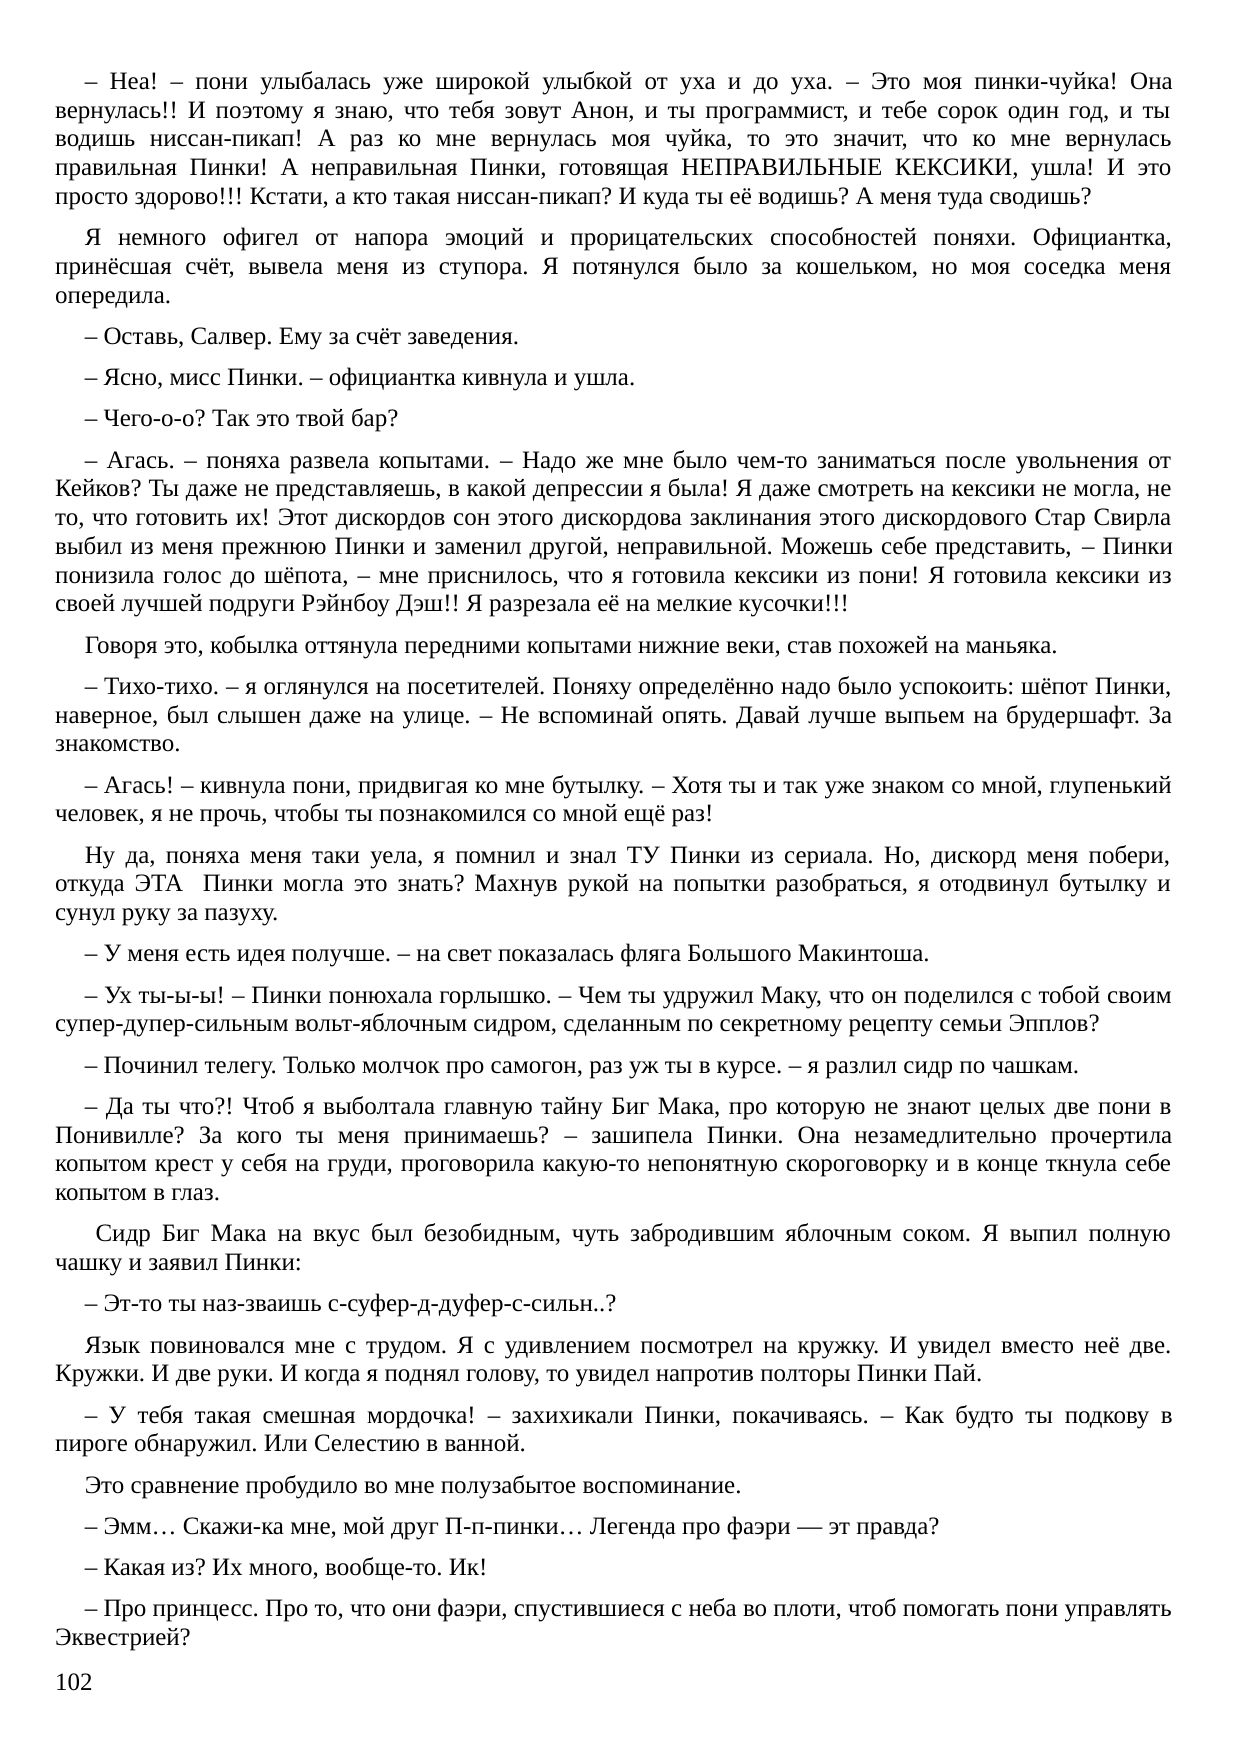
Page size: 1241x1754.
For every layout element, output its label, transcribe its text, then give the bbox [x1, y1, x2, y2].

text – Починил телегу. Только молчок про самогон, раз уж ты в курсе. – я разлил сидр по чашкам. [55, 1050, 1173, 1078]
text – Эмм… Скажи-ка мне, мой друг П-п-пинки… Легенда про фаэри — эт правда? [55, 1511, 1173, 1540]
text – Какая из? Их много, вообще-то. Ик! [55, 1552, 1173, 1581]
text – У меня есть идея получше. – на свет показалась фляга Большого Макинтоша. [55, 938, 1173, 967]
text Я немного офигел от напора эмоций и прорицательских способностей поняхи. Официантка, принёсшая счёт, вывела меня из ступора. Я потянулся было за кошельком, но моя соседка меня опередила. [55, 222, 1173, 308]
text – Агась! – кивнула пони, придвигая ко мне бутылку. – Хотя ты и так уже знаком со мной, глупенький человек, я не прочь, чтобы ты познакомился со мной ещё раз! [55, 770, 1173, 827]
text Говоря это, кобылка оттянула передними копытами нижние веки, став похожей на маньяка. [55, 630, 1173, 658]
text – Тихо-тихо. – я оглянулся на посетителей. Поняху определённо надо было успокоить: шёпот Пинки, наверное, был слышен даже на улице. – Не вспоминай опять. Давай лучше выпьем на брудершафт. За знакомство. [55, 671, 1173, 757]
text – Ясно, мисс Пинки. – официантка кивнула и ушла. [55, 362, 1173, 391]
text – Чего-о-о? Так это твой бар? [55, 403, 1173, 432]
text – У тебя такая смешная мордочка! – захихикали Пинки, покачиваясь. – Как будто ты подкову в пироге обнаружил. Или Селестию в ванной. [55, 1400, 1173, 1457]
text Сидр Биг Мака на вкус был безобидным, чуть забродившим яблочным соком. Я выпил полную чашку и заявил Пинки: [55, 1218, 1173, 1276]
text Ну да, поняха меня таки уела, я помнил и знал ТУ Пинки из сериала. Но, дискорд меня побери, откуда ЭТА Пинки могла это знать? Махнув рукой на попытки разобраться, я отодвинул бутылку и сунул руку за пазуху. [55, 840, 1173, 926]
text – Да ты что?! Чтоб я выболтала главную тайну Биг Мака, про которую не знают целых две пони в Понивилле? За кого ты меня принимаешь? – зашипела Пинки. Она незамедлительно прочертила копытом крест у себя на груди, проговорила какую-то непонятную скороговорку и в конце ткнула себе копытом в глаз. [55, 1091, 1173, 1206]
text – Агась. – поняха развела копытами. – Надо же мне было чем-то заниматься после увольнения от Кейков? Ты даже не представляешь, в какой депрессии я была! Я даже смотреть на кексики не могла, не то, что готовить их! Этот дискордов сон этого дискордова заклинания этого дискордового Стар Свирла выбил из меня прежнюю Пинки и заменил другой, неправильной. Можешь себе представить, – Пинки понизила голос до шёпота, – мне приснилось, что я готовила кексики из пони! Я готовила кексики из своей лучшей подруги Рэйнбоу Дэш!! Я разрезала её на мелкие кусочки!!! [55, 445, 1173, 617]
text – Неа! – пони улыбалась уже широкой улыбкой от уха и до уха. – Это моя пинки-чуйка! Она вернулась!! И поэтому я знаю, что тебя зовут Анон, и ты программист, и тебе сорок один год, и ты водишь ниссан-пикап! А раз ко мне вернулась моя чуйка, то это значит, что ко мне вернулась правильная Пинки! А неправильная Пинки, готовящая НЕПРАВИЛЬНЫЕ КЕКСИКИ, ушла! И это просто здорово!!! Кстати, а кто такая ниссан-пикап? И куда ты её водишь? А меня туда сводишь? [55, 66, 1173, 210]
text – Ух ты-ы-ы! – Пинки понюхала горлышко. – Чем ты удружил Маку, что он поделился с тобой своим супер-дупер-сильным вольт-яблочным сидром, сделанным по секретному рецепту семьи Эпплов? [55, 980, 1173, 1037]
text – Оставь, Салвер. Ему за счёт заведения. [55, 321, 1173, 350]
text – Эт-то ты наз-зваишь с-суфер-д-дуфер-с-сильн..? [55, 1288, 1173, 1317]
text Это сравнение пробудило во мне полузабытое воспоминание. [55, 1470, 1173, 1498]
text Язык повиновался мне с трудом. Я с удивлением посмотрел на кружку. И увидел вместо неё две. Кружки. И две руки. И когда я поднял голову, то увидел напротив полторы Пинки Пай. [55, 1330, 1173, 1387]
text – Про принцесс. Про то, что они фаэри, спустившиеся с неба во плоти, чтоб помогать пони управлять Эквестрией? [55, 1593, 1173, 1651]
